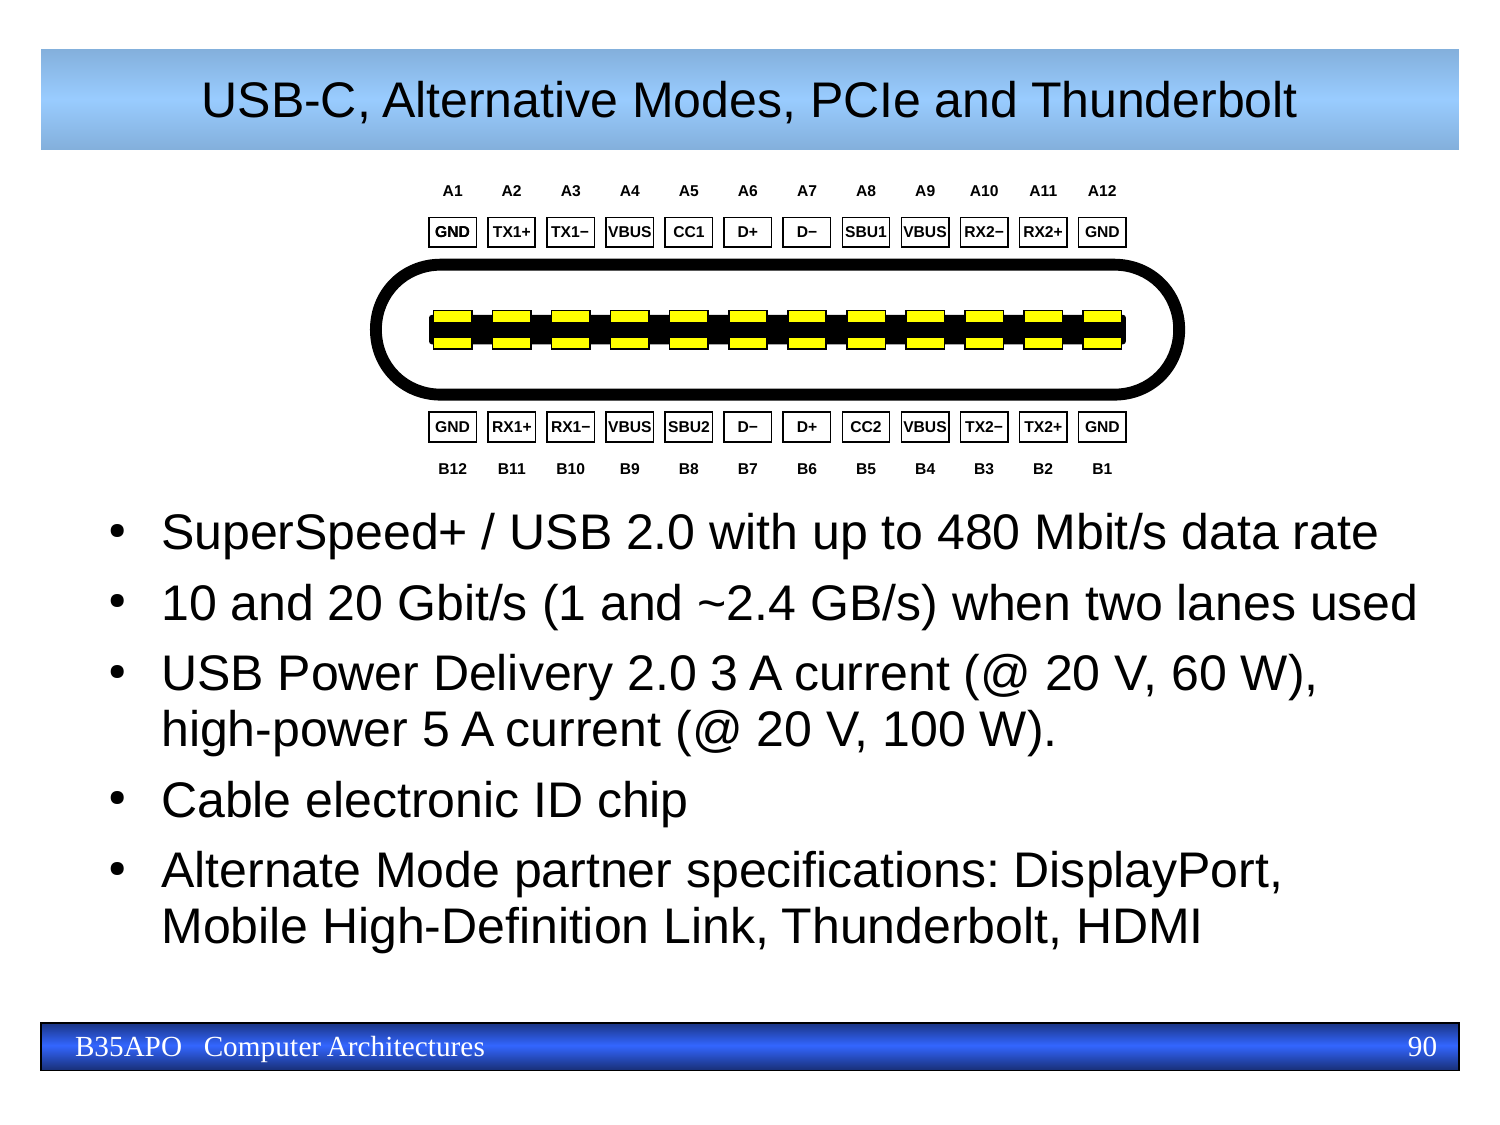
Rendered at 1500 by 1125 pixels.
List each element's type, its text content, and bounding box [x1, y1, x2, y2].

list SuperSpeed+ / USB 2.0 with up to 480 Mbit/s data rate 10 and 20 Gbit/s (1 and ~2.4 GB/s) when two lanes used USB Power Delivery 2.0 3 A current (@ 20 V, 60 W), high-power 5 A current (@ 20 V, 100 W). Cable electronic ID chip Alternate Mode partner specifications: DisplayPort, Mobile High-Definition Link, Thunderbolt, HDMI [90, 503, 1441, 1032]
picture [347, 135, 1208, 528]
title USB-C, Alternative Modes, PCIe and Thunderbolt [41, 49, 1459, 150]
